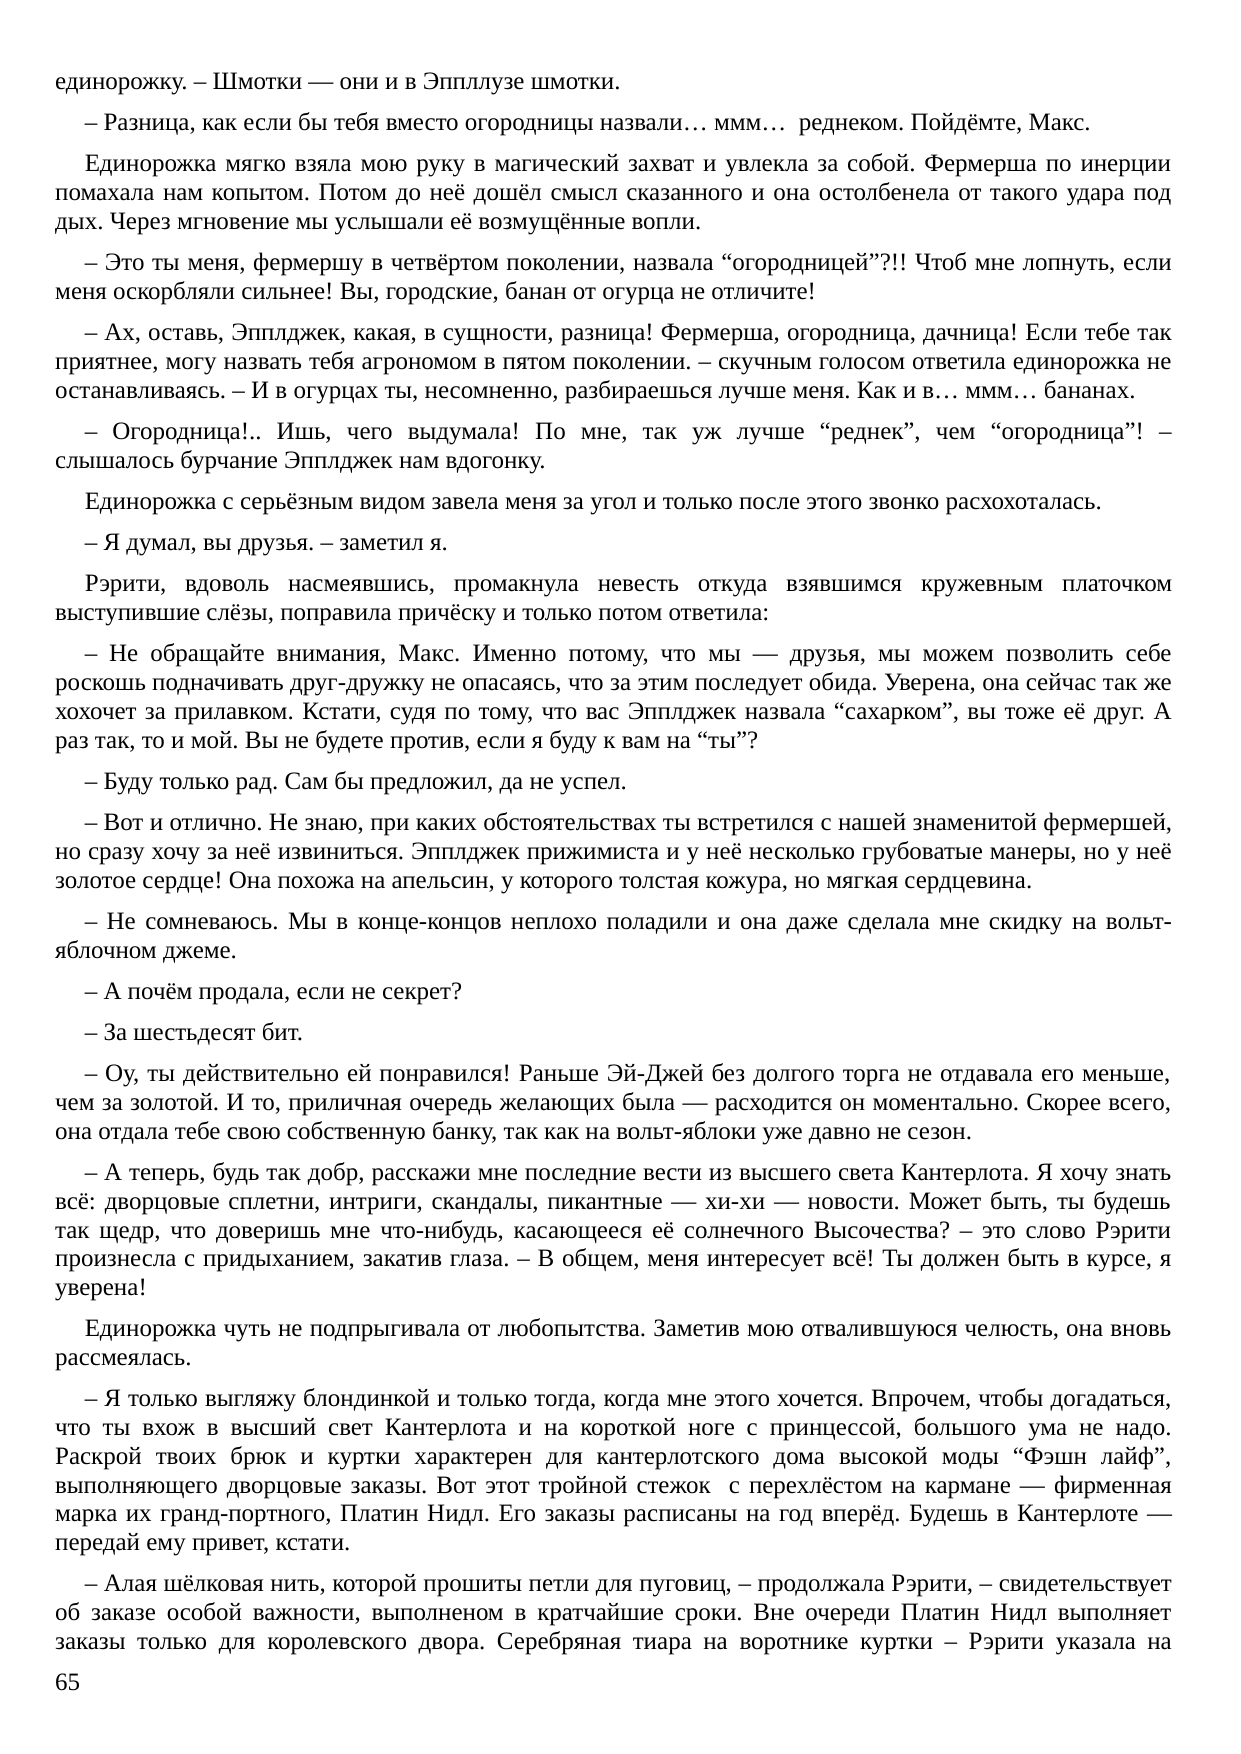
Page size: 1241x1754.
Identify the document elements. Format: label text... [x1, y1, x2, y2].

text – Не сомневаюсь. Мы в конце-концов неплохо поладили и она даже сделала мне скидку на вольт-яблочном джеме. [55, 906, 1173, 963]
text – Алая шёлковая нить, которой прошиты петли для пуговиц, – продолжала Рэрити, – свидетельствует об заказе особой важности, выполненом в кратчайшие сроки. Вне очереди Платин Нидл выполняет заказы только для королевского двора. Серебряная тиара на воротнике куртки – Рэрити указала на [55, 1568, 1173, 1655]
text – А теперь, будь так добр, расскажи мне последние вести из высшего света Кантерлота. Я хочу знать всё: дворцовые сплетни, интриги, скандалы, пикантные — хи-хи — новости. Может быть, ты будешь так щедр, что доверишь мне что-нибудь, касающееся её солнечного Высочества? – это слово Рэрити произнесла с придыханием, закатив глаза. – В общем, меня интересует всё! Ты должен быть в курсе, я уверена! [55, 1157, 1173, 1301]
text – Огородница!.. Ишь, чего выдумала! По мне, так уж лучше “реднек”, чем “огородница”! – слышалось бурчание Эпплджек нам вдогонку. [55, 416, 1173, 473]
text – Не обращайте внимания, Макс. Именно потому, что мы — друзья, мы можем позволить себе роскошь подначивать друг-дружку не опасаясь, что за этим последует обида. Уверена, она сейчас так же хохочет за прилавком. Кстати, судя по тому, что вас Эпплджек назвала “сахарком”, вы тоже её друг. А раз так, то и мой. Вы не будете против, если я буду к вам на “ты”? [55, 638, 1173, 753]
text – Это ты меня, фермершу в четвёртом поколении, назвала “огородницей”?!! Чтоб мне лопнуть, если меня оскорбляли сильнее! Вы, городские, банан от огурца не отличите! [55, 247, 1173, 305]
text – А почём продала, если не секрет? [55, 976, 1173, 1005]
text – Разница, как если бы тебя вместо огородницы назвали… ммм… реднеком. Пойдёмте, Макс. [55, 107, 1173, 136]
text – Я думал, вы друзья. – заметил я. [55, 527, 1173, 556]
text – Буду только рад. Сам бы предложил, да не успел. [55, 766, 1173, 795]
text – Оу, ты действительно ей понравился! Раньше Эй-Джей без долгого торга не отдавала его меньше, чем за золотой. И то, приличная очередь желающих была — расходится он моментально. Скорее всего, она отдала тебе свою собственную банку, так как на вольт-яблоки уже давно не сезон. [55, 1058, 1173, 1145]
text Единорожка мягко взяла мою руку в магический захват и увлекла за собой. Фермерша по инерции помахала нам копытом. Потом до неё дошёл смысл сказанного и она остолбенела от такого удара под дых. Через мгновение мы услышали её возмущённые вопли. [55, 148, 1173, 235]
text Единорожка с серьёзным видом завела меня за угол и только после этого звонко расхохоталась. [55, 486, 1173, 515]
text – Я только выгляжу блондинкой и только тогда, когда мне этого хочется. Впрочем, чтобы догадаться, что ты вхож в высший свет Кантерлота и на короткой ноге с принцессой, большого ума не надо. Раскрой твоих брюк и куртки характерен для кантерлотского дома высокой моды “Фэшн лайф”, выполняющего дворцовые заказы. Вот этот тройной стежок с перехлёстом на кармане — фирменная марка их гранд-портного, Платин Нидл. Его заказы расписаны на год вперёд. Будешь в Кантерлоте — передай ему привет, кстати. [55, 1383, 1173, 1556]
text единорожку. – Шмотки — они и в Эппллузе шмотки. [55, 66, 1173, 95]
text – За шестьдесят бит. [55, 1017, 1173, 1046]
text Рэрити, вдоволь насмеявшись, промакнула невесть откуда взявшимся кружевным платочком выступившие слёзы, поправила причёску и только потом ответила: [55, 568, 1173, 626]
text Единорожка чуть не подпрыгивала от любопытства. Заметив мою отвалившуюся челюсть, она вновь рассмеялась. [55, 1313, 1173, 1371]
text – Вот и отлично. Не знаю, при каких обстоятельствах ты встретился с нашей знаменитой фермершей, но сразу хочу за неё извиниться. Эпплджек прижимиста и у неё несколько грубоватые манеры, но у неё золотое сердце! Она похожа на апельсин, у которого толстая кожура, но мягкая сердцевина. [55, 807, 1173, 893]
text – Ах, оставь, Эпплджек, какая, в сущности, разница! Фермерша, огородница, дачница! Если тебе так приятнее, могу назвать тебя агрономом в пятом поколении. – скучным голосом ответила единорожка не останавливаясь. – И в огурцах ты, несомненно, разбираешься лучше меня. Как и в… ммм… бананах. [55, 317, 1173, 403]
